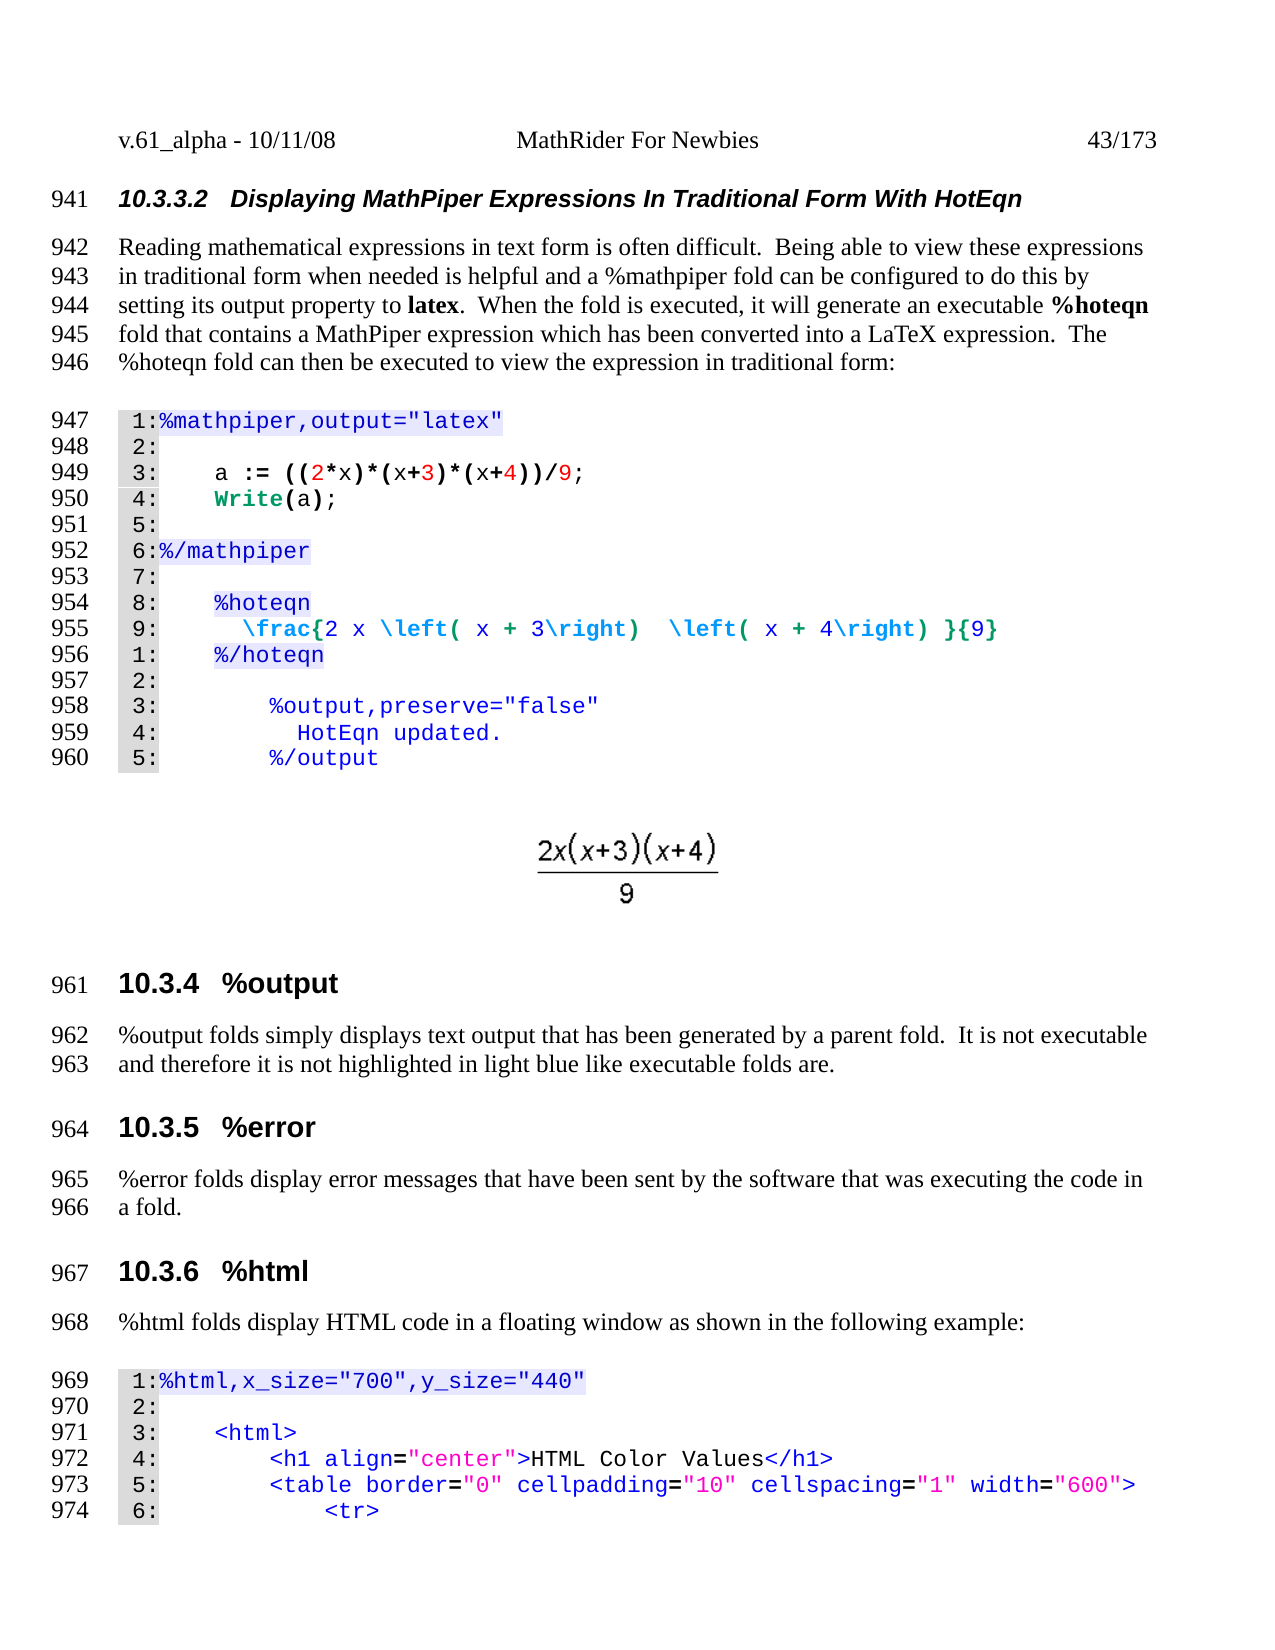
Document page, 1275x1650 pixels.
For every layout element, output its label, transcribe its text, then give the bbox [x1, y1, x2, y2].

text 1: %/hoteqn [118, 643, 1157, 669]
text 7: [118, 565, 1157, 591]
text 3: %output,preserve="false" [118, 695, 1157, 721]
text 4: Write(a); [118, 487, 1157, 513]
text 4: HotEqn updated. [118, 721, 1157, 747]
text 6:%/mathpiper [118, 539, 1157, 565]
text 3: <html> [118, 1421, 1157, 1447]
subtitle %error [118, 1110, 1157, 1144]
subtitle %output [118, 967, 1157, 1000]
text 4: <h1 align="center">HTML Color Values</h1> [118, 1447, 1157, 1473]
text %output folds simply displays text output that has been generated by a parent fold. It is not executable and therefore it is not highlighted in light blue like executable folds are. [118, 1020, 1157, 1078]
text 1:%mathpiper,output="latex" [118, 409, 1157, 436]
text %error folds display error messages that have been sent by the software that was executing the code in a fold. [118, 1164, 1157, 1221]
subtitle %html [118, 1254, 1157, 1287]
text 5: [118, 513, 1157, 539]
text 3: a := ((2*x)*(x+3)*(x+4))/9; [118, 461, 1157, 487]
text 9: \frac{2 x \left( x + 3\right) \left( x + 4\right) }{9} [118, 617, 1157, 643]
text 5: <table border="0" cellpadding="10" cellspacing="1" width="600"> [118, 1473, 1157, 1499]
text 5: %/output [118, 747, 1157, 773]
picture [534, 828, 741, 916]
text 6: <tr> [118, 1499, 1157, 1525]
subtitle Displaying MathPiper Expressions In Traditional Form With HotEqn [118, 184, 1157, 212]
text 8: %hoteqn [118, 591, 1157, 617]
text 1:%html,x_size="700",y_size="440" [118, 1369, 1157, 1395]
text 2: [118, 1395, 1157, 1421]
text %html folds display HTML code in a floating window as shown in the following example: [118, 1307, 1157, 1336]
text 2: [118, 669, 1157, 695]
text 2: [118, 436, 1157, 461]
text Reading mathematical expressions in text form is often difficult. Being able to view these expressions in traditional form when needed is helpful and a %mathpiper fold can be configured to do this by setting its output property to latex. When the fold is executed, it will generate an executable %hoteqn fold that contains a MathPiper expression which has been converted into a LaTeX expression. The %hoteqn fold can then be executed to view the expression in traditional form: [118, 232, 1157, 376]
